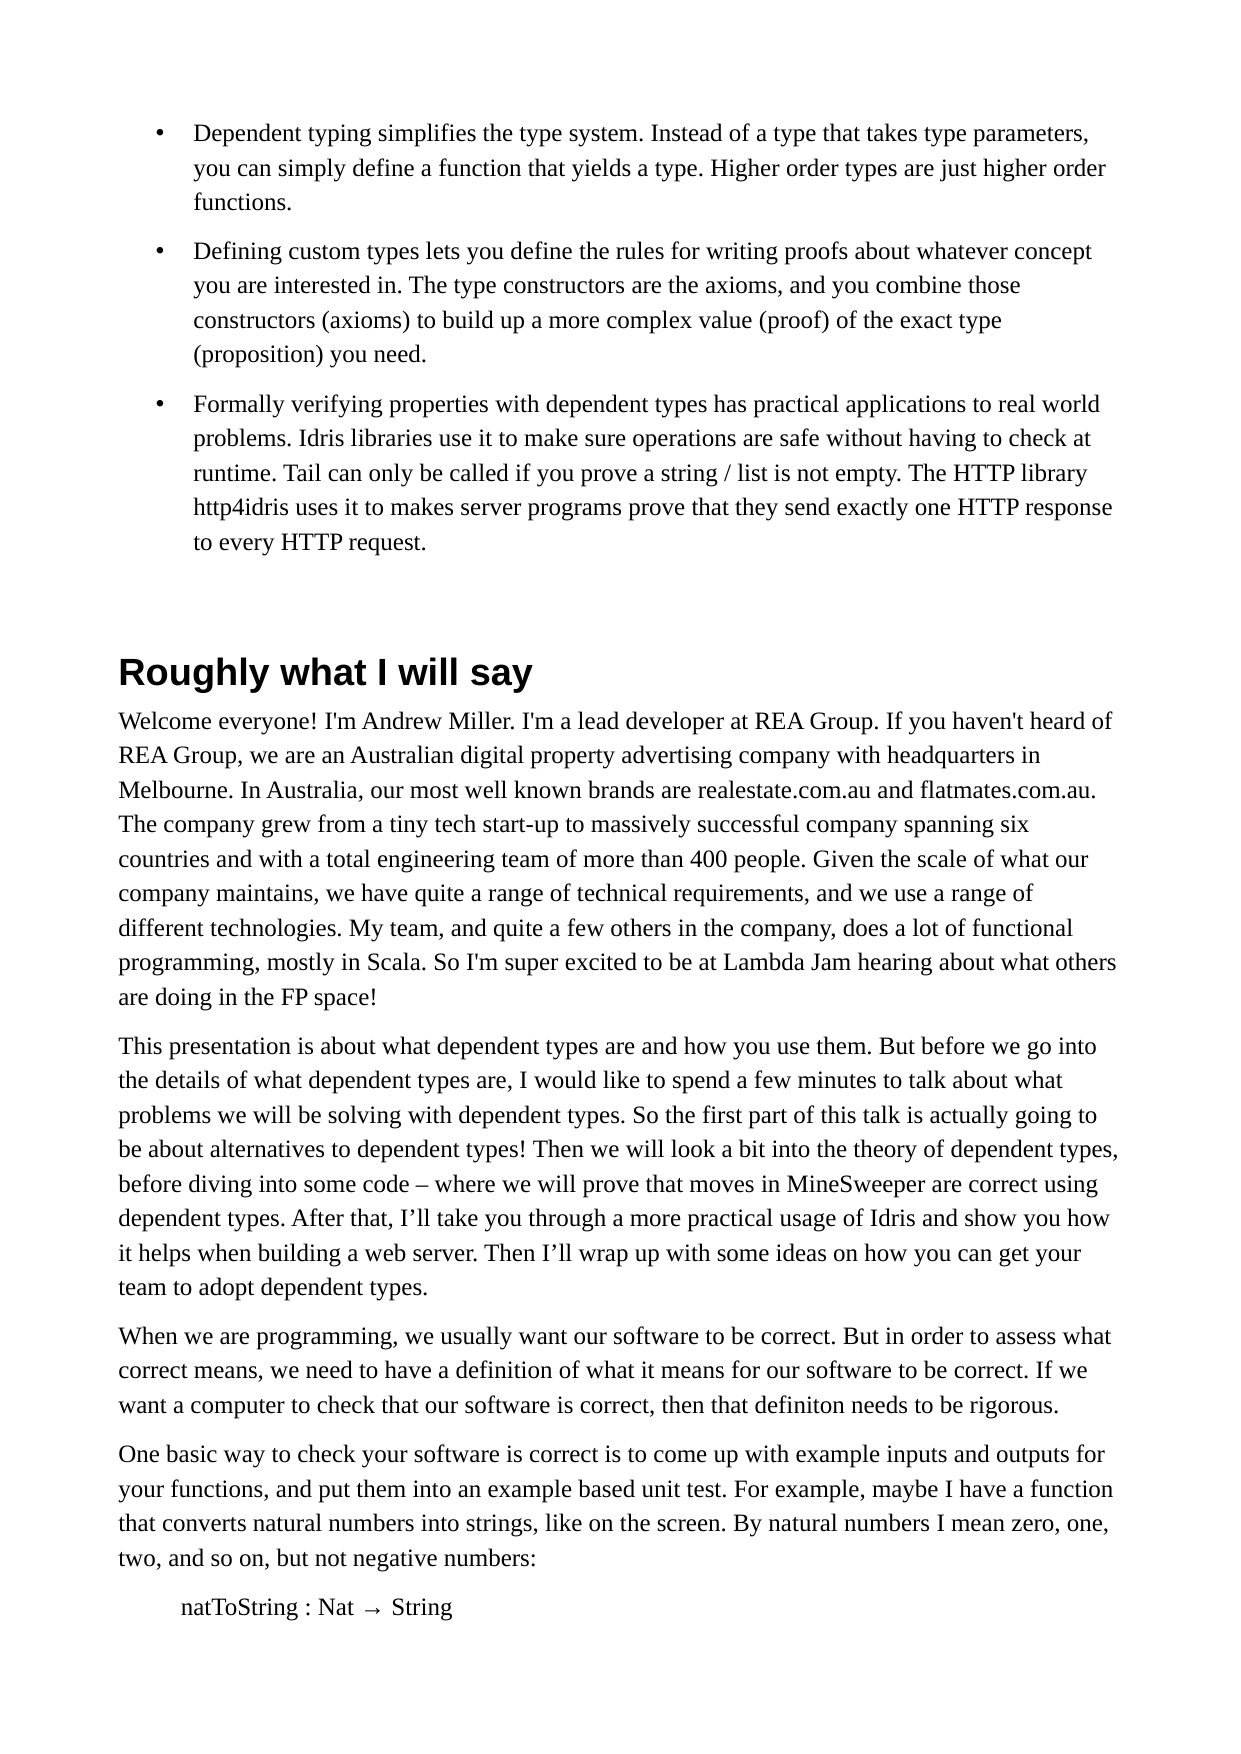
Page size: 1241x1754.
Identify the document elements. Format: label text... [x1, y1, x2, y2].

text When we are programming, we usually want our software to be correct. But in order to assess what correct means, we need to have a definition of what it means for our software to be correct. If we want a computer to check that our software is correct, then that definiton needs to be rigorous. [118, 1321, 1122, 1419]
text This presentation is about what dependent types are and how you use them. But before we go into the details of what dependent types are, I would like to spend a few minutes to talk about what problems we will be solving with dependent types. So the first part of this talk is actually going to be about alternatives to dependent types! Then we will look a bit into the theory of dependent types, before diving into some code – where we will prove that moves in MineSweeper are correct using dependent types. After that, I’ll take you through a more practical usage of Idris and show you how it helps when building a web server. Then I’ll wrap up with some ideas on how you can get your team to adopt dependent types. [118, 1031, 1122, 1301]
list Dependent typing simplifies the type system. Instead of a type that takes type parameters, you can simply define a function that yields a type. Higher order types are just higher order functions. [156, 118, 1122, 216]
text One basic way to check your software is correct is to come up with example inputs and outputs for your functions, and put them into an example based unit test. For example, maybe I have a function that converts natural numbers into strings, like on the screen. By natural numbers I mean zero, one, two, and so on, but not negative numbers: [118, 1439, 1122, 1571]
subtitle Roughly what I will say [118, 650, 1122, 693]
list Defining custom types lets you define the rules for writing proofs about whatever concept you are interested in. The type constructors are the axioms, and you combine those constructors (axioms) to build up a more complex value (proof) of the exact type (proposition) you need. [156, 236, 1122, 368]
text natToString : Nat → String [118, 1592, 1122, 1620]
list Formally verifying properties with dependent types has practical applications to real world problems. Idris libraries use it to make sure operations are safe without having to check at runtime. Tail can only be called if you prove a string / list is not empty. The HTTP library http4idris uses it to makes server programs prove that they send exactly one HTTP response to every HTTP request. [156, 389, 1122, 555]
text Welcome everyone! I'm Andrew Miller. I'm a lead developer at REA Group. If you haven't heard of REA Group, we are an Australian digital property advertising company with headquarters in Melbourne. In Australia, our most well known brands are realestate.com.au and flatmates.com.au. The company grew from a tiny tech start-up to massively successful company spanning six countries and with a total engineering team of more than 400 people. Given the scale of what our company maintains, we have quite a range of technical requirements, and we use a range of different technologies. My team, and quite a few others in the company, does a lot of functional programming, mostly in Scala. So I'm super excited to be at Lambda Jam hearing about what others are doing in the FP space! [118, 706, 1122, 1010]
